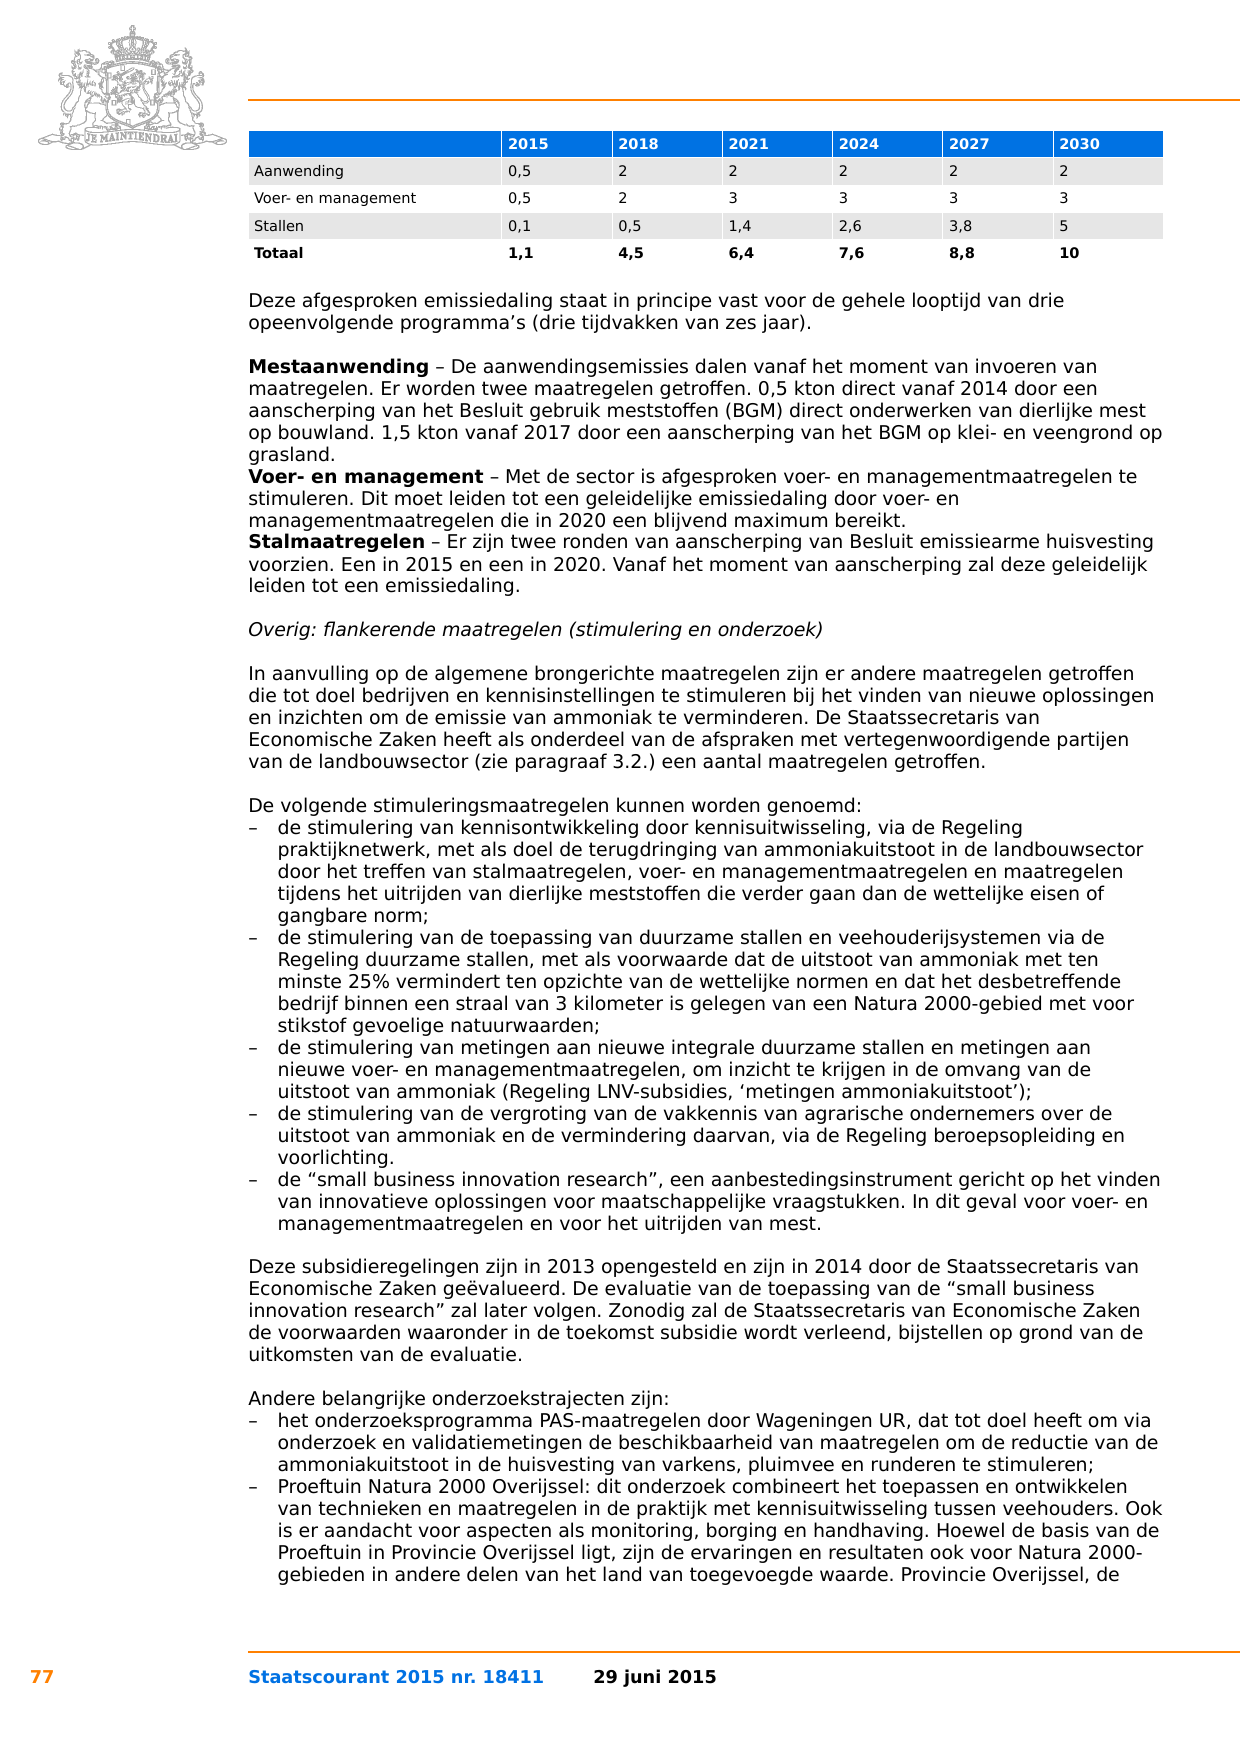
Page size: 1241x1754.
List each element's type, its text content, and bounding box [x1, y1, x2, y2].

table_cell 10 [1054, 241, 1163, 267]
table_cell 0,5 [613, 213, 722, 239]
table_cell 3 [833, 186, 942, 212]
text – de “small business innovation research”, een aanbestedingsinstrument gericht op het vinden van innovatieve oplossingen voor maatschappelijke vraagstukken. In dit geval voor voer- en managementmaatregelen en voor het uitrijden van mest. [248, 1168, 1163, 1234]
text – de stimulering van de toepassing van duurzame stallen en veehouderijsystemen via de Regeling duurzame stallen, met als voorwaarde dat de uitstoot van ammoniak met ten minste 25% vermindert ten opzichte van de wettelijke normen en dat het desbetreffende bedrijf binnen een straal van 3 kilometer is gelegen van een Natura 2000-gebied met voor stikstof gevoelige natuurwaarden; [248, 927, 1163, 1037]
table_cell 2 [943, 158, 1053, 185]
subtitle Overig: flankerende maatregelen (stimulering en onderzoek) [248, 619, 1163, 641]
table_cell 3,8 [943, 213, 1053, 239]
table_cell 3 [943, 186, 1053, 212]
table_cell 3 [723, 186, 832, 212]
table_cell 2 [1054, 158, 1163, 185]
table_cell Stallen [249, 213, 501, 239]
table_cell 1,4 [723, 213, 832, 239]
text – de stimulering van metingen aan nieuwe integrale duurzame stallen en metingen aan nieuwe voer- en managementmaatregelen, om inzicht te krijgen in de omvang van de uitstoot van ammoniak (Regeling LNV-subsidies, ‘metingen ammoniakuitstoot’); [248, 1037, 1163, 1103]
text Andere belangrijke onderzoekstrajecten zijn: [248, 1388, 1163, 1410]
text In aanvulling op de algemene brongerichte maatregelen zijn er andere maatregelen getroffen die tot doel bedrijven en kennisinstellingen te stimuleren bij het vinden van nieuwe oplossingen en inzichten om de emissie van ammoniak te verminderen. De Staatssecretaris van Economische Zaken heeft als onderdeel van de afspraken met vertegenwoordigende partijen van de landbouwsector (zie paragraaf 3.2.) een aantal maatregelen getroffen. [248, 663, 1163, 773]
table_header 2021 [723, 131, 832, 157]
table_header 2015 [502, 131, 612, 157]
table_header 2030 [1054, 131, 1163, 157]
text Stalmaatregelen – Er zijn twee ronden van aanscherping van Besluit emissiearme huisvesting voorzien. Een in 2015 en een in 2020. Vanaf het moment van aanscherping zal deze geleidelijk leiden tot een emissiedaling. [248, 531, 1163, 597]
table_cell Aanwending [249, 158, 501, 185]
table_cell 8,8 [943, 241, 1053, 267]
table_cell Voer- en management [249, 186, 501, 212]
text – het onderzoeksprogramma PAS-maatregelen door Wageningen UR, dat tot doel heeft om via onderzoek en validatiemetingen de beschikbaarheid van maatregelen om de reductie van de ammoniakuitstoot in de huisvesting van varkens, pluimvee en runderen te stimuleren; [248, 1410, 1163, 1476]
table_cell 1,1 [502, 241, 612, 267]
text – de stimulering van kennisontwikkeling door kennisuitwisseling, via de Regeling praktijknetwerk, met als doel de terugdringing van ammoniakuitstoot in de landbouwsector door het treffen van stalmaatregelen, voer- en managementmaatregelen en maatregelen tijdens het uitrijden van dierlijke meststoffen die verder gaan dan de wettelijke eisen of gangbare norm; [248, 817, 1163, 927]
table_cell 0,1 [502, 213, 612, 239]
table_cell 0,5 [502, 186, 612, 212]
text Deze subsidieregelingen zijn in 2013 opengesteld en zijn in 2014 door de Staatssecretaris van Economische Zaken geëvalueerd. De evaluatie van de toepassing van de “small business innovation research” zal later volgen. Zonodig zal de Staatssecretaris van Economische Zaken de voorwaarden waaronder in de toekomst subsidie wordt verleend, bijstellen op grond van de uitkomsten van de evaluatie. [248, 1256, 1163, 1366]
text Deze afgesproken emissiedaling staat in principe vast voor de gehele looptijd van drie opeenvolgende programma’s (drie tijdvakken van zes jaar). [248, 290, 1163, 334]
table_cell 4,5 [613, 241, 722, 267]
table_cell 3 [1054, 186, 1163, 212]
table_cell 2 [723, 158, 832, 185]
table_header 2024 [833, 131, 942, 157]
text Voer- en management – Met de sector is afgesproken voer- en managementmaatregelen te stimuleren. Dit moet leiden tot een geleidelijke emissiedaling door voer- en managementmaatregelen die in 2020 een blijvend maximum bereikt. [248, 466, 1163, 531]
text – de stimulering van de vergroting van de vakkennis van agrarische ondernemers over de uitstoot van ammoniak en de vermindering daarvan, via de Regeling beroepsopleiding en voorlichting. [248, 1103, 1163, 1168]
text De volgende stimuleringsmaatregelen kunnen worden genoemd: [248, 795, 1163, 817]
table_header [249, 131, 501, 157]
picture [38, 25, 227, 150]
text – Proeftuin Natura 2000 Overijssel: dit onderzoek combineert het toepassen en ontwikkelen van technieken en maatregelen in de praktijk met kennisuitwisseling tussen veehouders. Ook is er aandacht voor aspecten als monitoring, borging en handhaving. Hoewel de basis van de Proeftuin in Provincie Overijssel ligt, zijn de ervaringen en resultaten ook voor Natura 2000-gebieden in andere delen van het land van toegevoegde waarde. Provincie Overijssel, de [248, 1476, 1163, 1586]
table_header 2018 [613, 131, 722, 157]
table_cell 6,4 [723, 241, 832, 267]
table_cell 5 [1054, 213, 1163, 239]
text Mestaanwending – De aanwendingsemissies dalen vanaf het moment van invoeren van maatregelen. Er worden twee maatregelen getroffen. 0,5 kton direct vanaf 2014 door een aanscherping van het Besluit gebruik meststoffen (BGM) direct onderwerken van dierlijke mest op bouwland. 1,5 kton vanaf 2017 door een aanscherping van het BGM op klei- en veengrond op grasland. [248, 356, 1163, 466]
table_cell 7,6 [833, 241, 942, 267]
table_cell 2,6 [833, 213, 942, 239]
table_cell 2 [613, 158, 722, 185]
table_cell Totaal [249, 241, 501, 267]
table_cell 0,5 [502, 158, 612, 185]
table_header 2027 [943, 131, 1053, 157]
table_cell 2 [613, 186, 722, 212]
table_cell 2 [833, 158, 942, 185]
